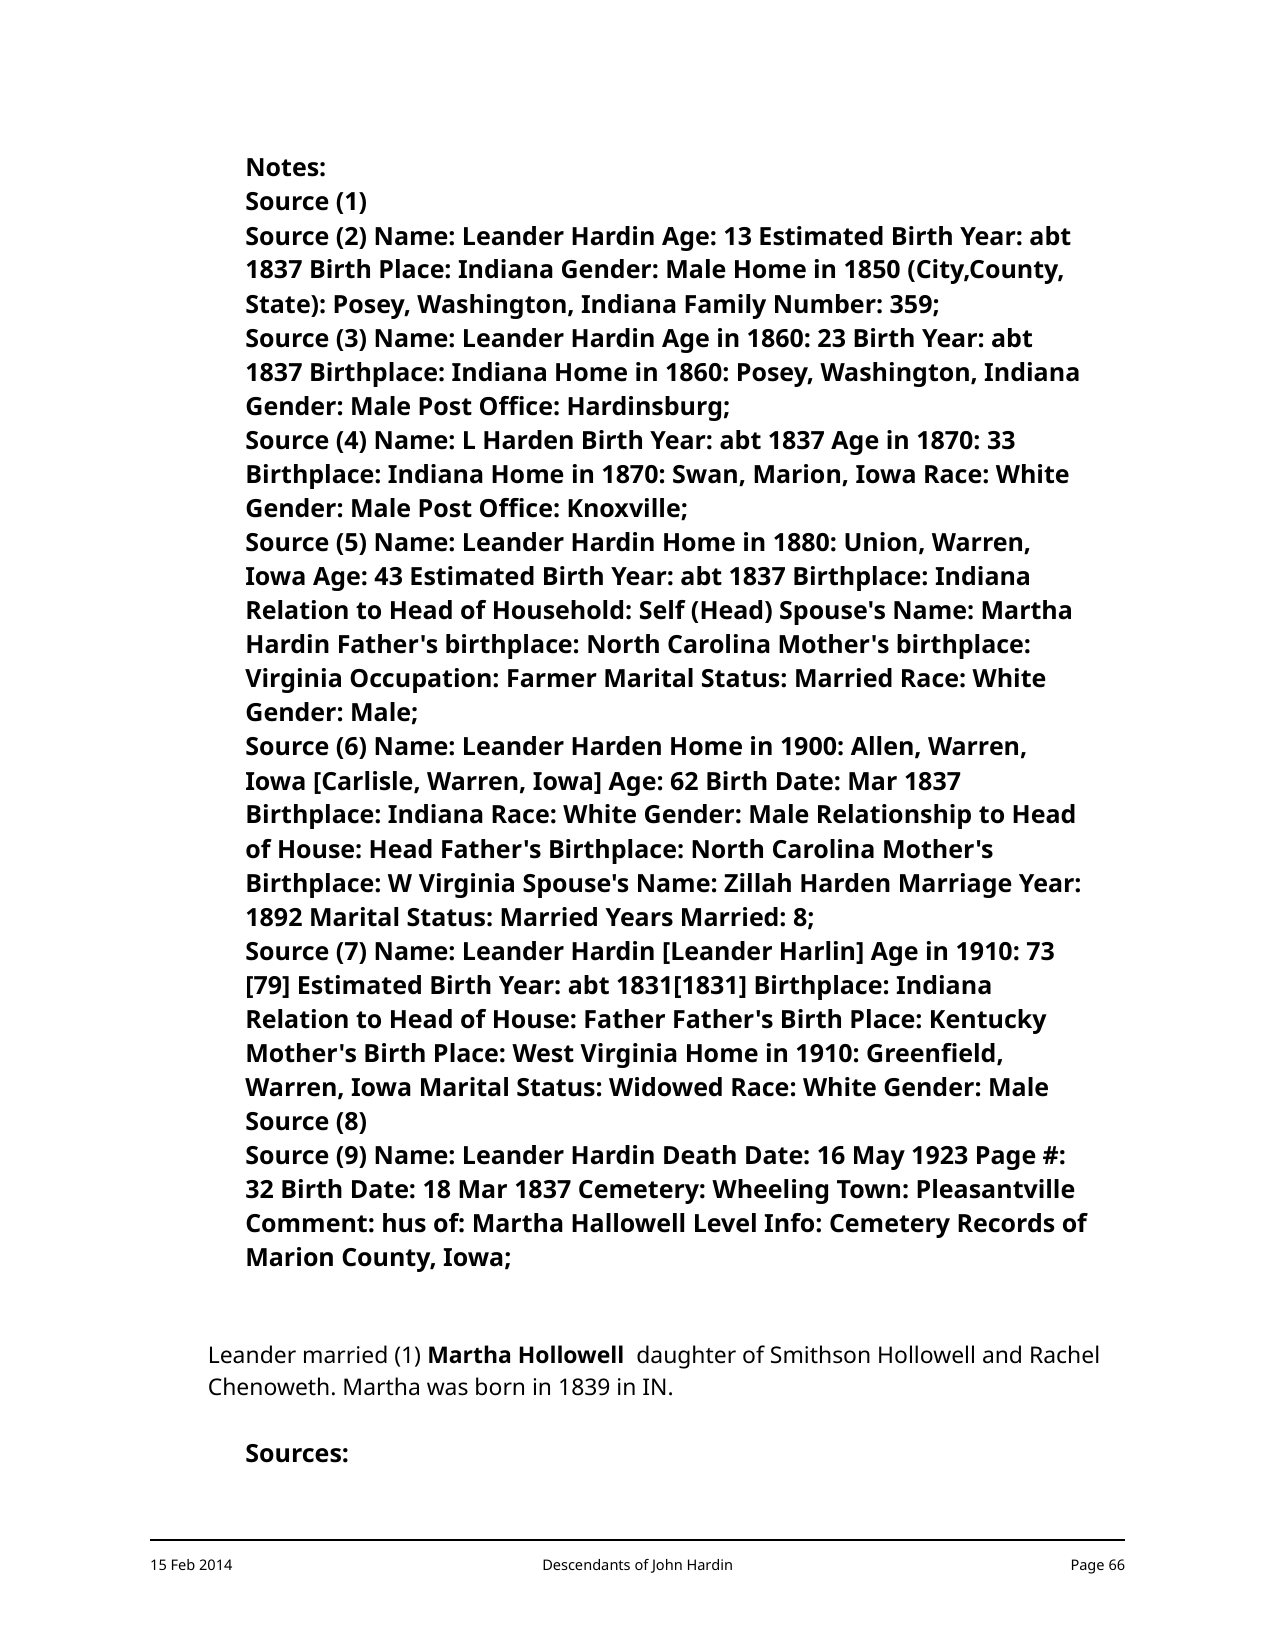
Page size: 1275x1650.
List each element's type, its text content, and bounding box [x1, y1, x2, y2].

text 1837 Birthplace: Indiana Home in 1860: Posey, Washington, Indiana [245, 354, 1125, 388]
text 1837 Birth Place: Indiana Gender: Male Home in 1850 (City,County, [245, 252, 1125, 286]
text 1892 Marital Status: Married Years Married: 8; [245, 899, 1125, 933]
text Source (9) Name: Leander Hardin Death Date: 16 May 1923 Page #: [245, 1138, 1125, 1172]
text Source (5) Name: Leander Hardin Home in 1880: Union, Warren, [245, 525, 1125, 559]
text Source (6) Name: Leander Harden Home in 1900: Allen, Warren, [245, 729, 1125, 763]
text Notes: [245, 150, 1125, 184]
text Sources: [245, 1436, 1125, 1470]
text State): Posey, Washington, Indiana Family Number: 359; [245, 286, 1125, 320]
text Warren, Iowa Marital Status: Widowed Race: White Gender: Male [245, 1070, 1125, 1104]
text Relation to Head of Household: Self (Head) Spouse's Name: Martha [245, 593, 1125, 627]
text Gender: Male Post Office: Knoxville; [245, 491, 1125, 525]
text Birthplace: W Virginia Spouse's Name: Zillah Harden Marriage Year: [245, 865, 1125, 899]
text Leander married (1) Martha Hollowell daughter of Smithson Hollowell and Rachel Chenoweth. Martha was born in 1839 in IN. [208, 1339, 1125, 1402]
text Virginia Occupation: Farmer Marital Status: Married Race: White [245, 661, 1125, 695]
text Birthplace: Indiana Race: White Gender: Male Relationship to Head [245, 797, 1125, 831]
text Comment: hus of: Martha Hallowell Level Info: Cemetery Records of [245, 1206, 1125, 1240]
text Gender: Male Post Office: Hardinsburg; [245, 388, 1125, 422]
text Mother's Birth Place: West Virginia Home in 1910: Greenfield, [245, 1036, 1125, 1070]
text Source (4) Name: L Harden Birth Year: abt 1837 Age in 1870: 33 [245, 422, 1125, 457]
text Source (3) Name: Leander Hardin Age in 1860: 23 Birth Year: abt [245, 320, 1125, 354]
text Relation to Head of House: Father Father's Birth Place: Kentucky [245, 1002, 1125, 1036]
text of House: Head Father's Birthplace: North Carolina Mother's [245, 831, 1125, 865]
text Birthplace: Indiana Home in 1870: Swan, Marion, Iowa Race: White [245, 457, 1125, 491]
text 32 Birth Date: 18 Mar 1837 Cemetery: Wheeling Town: Pleasantville [245, 1172, 1125, 1206]
text Source (2) Name: Leander Hardin Age: 13 Estimated Birth Year: abt [245, 218, 1125, 252]
text Hardin Father's birthplace: North Carolina Mother's birthplace: [245, 627, 1125, 661]
text Marion County, Iowa; [245, 1240, 1125, 1274]
text Source (1) [245, 184, 1125, 218]
text Iowa [Carlisle, Warren, Iowa] Age: 62 Birth Date: Mar 1837 [245, 763, 1125, 797]
text [79] Estimated Birth Year: abt 1831[1831] Birthplace: Indiana [245, 967, 1125, 1002]
text Gender: Male; [245, 695, 1125, 729]
text Iowa Age: 43 Estimated Birth Year: abt 1837 Birthplace: Indiana [245, 559, 1125, 593]
text Source (7) Name: Leander Hardin [Leander Harlin] Age in 1910: 73 [245, 933, 1125, 967]
text Source (8) [245, 1104, 1125, 1138]
